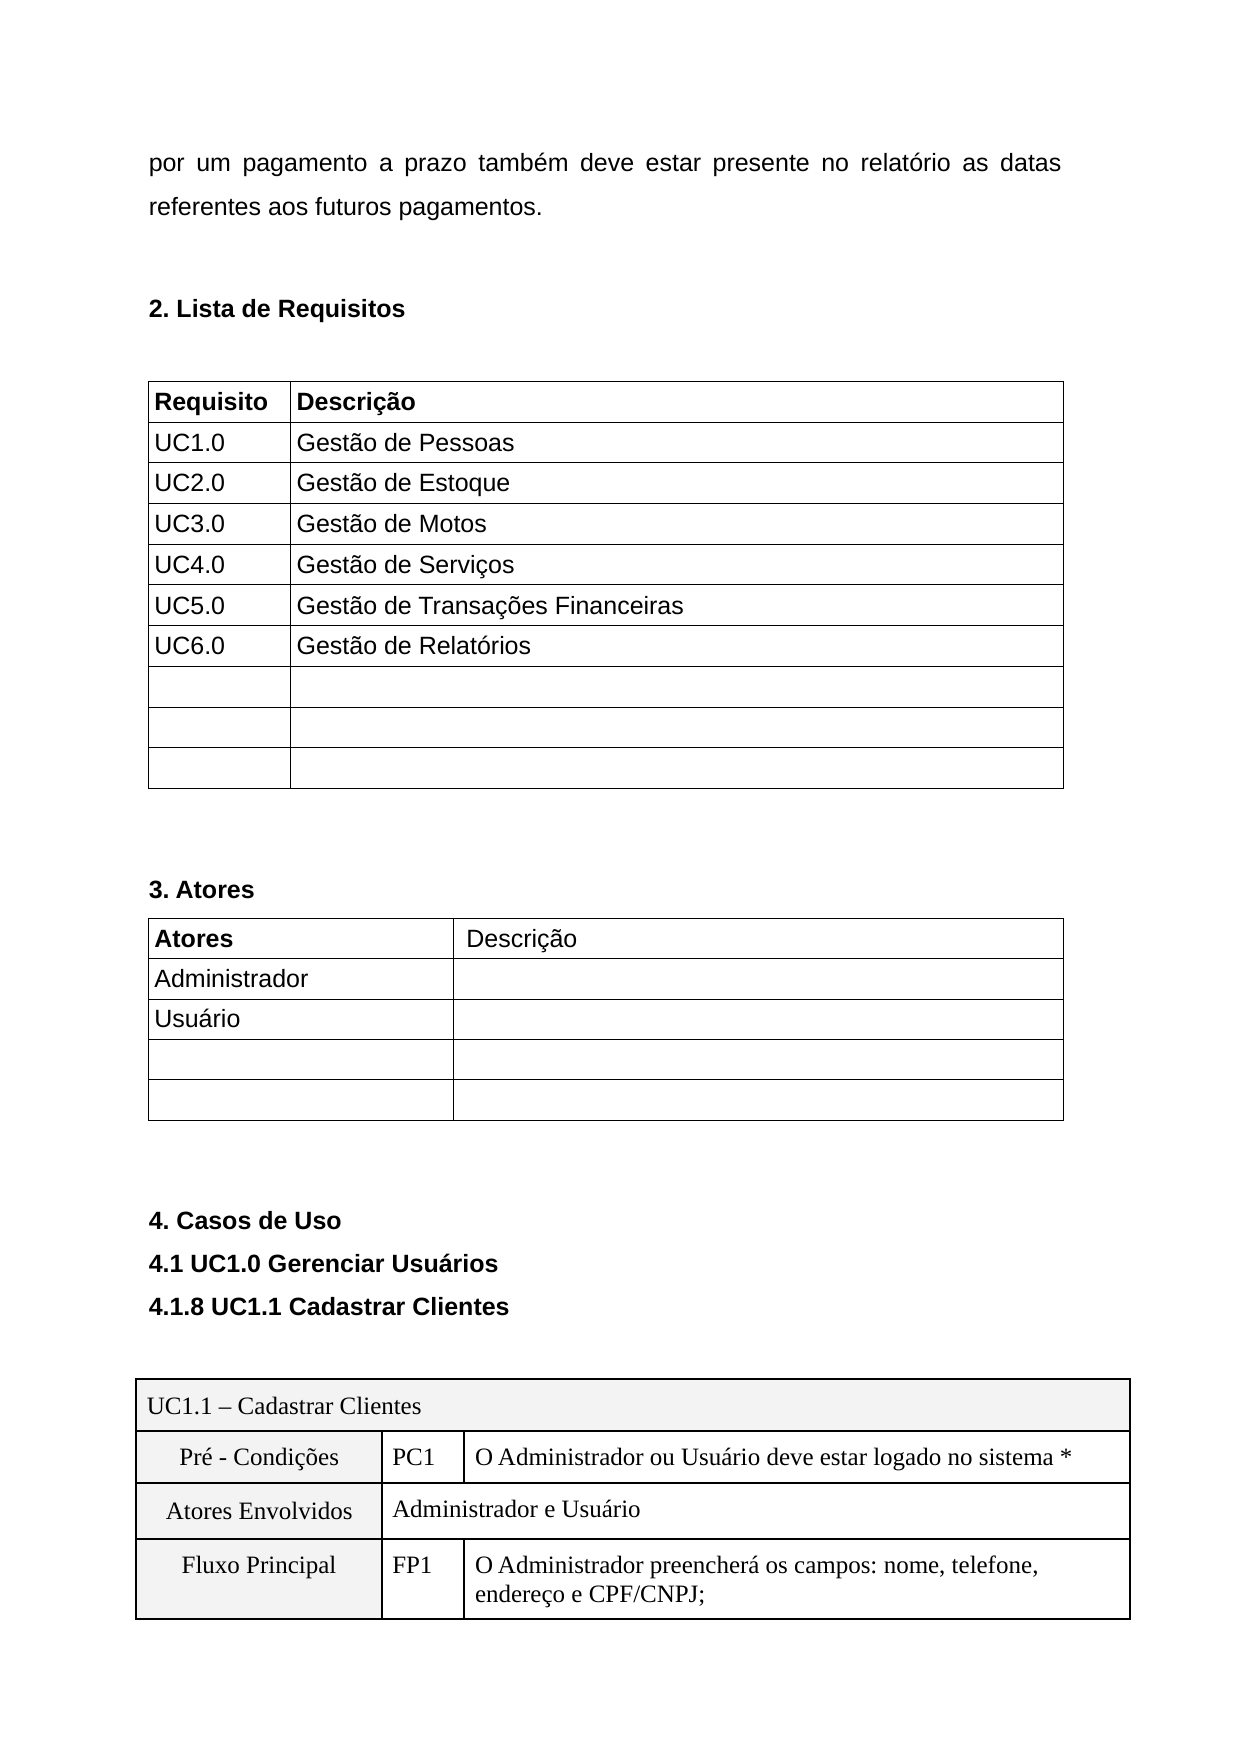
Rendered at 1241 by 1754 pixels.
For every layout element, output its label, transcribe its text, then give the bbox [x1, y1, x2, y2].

table_cell O Administrador preencherá os campos: nome, telefone, endereço e CPF/CNPJ; [465, 1540, 1129, 1618]
table_cell Gestão de Pessoas [291, 423, 1063, 462]
table_cell PC1 [383, 1432, 463, 1482]
table_cell Gestão de Motos [291, 504, 1063, 544]
table_cell Administrador [149, 959, 453, 998]
table_cell [149, 667, 290, 707]
text 4.1.8 UC1.1 Cadastrar Clientes [148, 1292, 1063, 1321]
table_cell [149, 1080, 453, 1119]
text 2. Lista de Requisitos [148, 294, 1063, 323]
table_header UC1.1 – Cadastrar Clientes [137, 1380, 1129, 1430]
table_cell Gestão de Estoque [291, 463, 1063, 503]
table_cell O Administrador ou Usuário deve estar logado no sistema * [465, 1432, 1129, 1482]
table_cell [291, 667, 1063, 707]
table_cell Gestão de Serviços [291, 545, 1063, 584]
table_cell Pré - Condições [137, 1432, 381, 1482]
text 4. Casos de Uso [148, 1206, 1063, 1234]
text 3. Atores [148, 875, 1063, 903]
table_cell [149, 708, 290, 747]
table_header Atores [149, 919, 453, 958]
table_cell Gestão de Transações Financeiras [291, 585, 1063, 625]
table_cell UC4.0 [149, 545, 290, 584]
table_cell Administrador e Usuário [383, 1484, 1129, 1538]
table_cell FP1 [383, 1540, 463, 1618]
table_cell [149, 748, 290, 788]
text por um pagamento a prazo também deve estar presente no relatório as datas referentes aos futuros pagamentos. [148, 148, 1063, 220]
text 4.1 UC1.0 Gerenciar Usuários [148, 1249, 1063, 1278]
table_cell UC6.0 [149, 626, 290, 666]
table_cell Gestão de Relatórios [291, 626, 1063, 666]
table_cell Fluxo Principal [137, 1540, 381, 1618]
table_cell [291, 748, 1063, 788]
table_cell Atores Envolvidos [137, 1484, 381, 1538]
table_cell UC1.0 [149, 423, 290, 462]
table_cell [454, 1040, 1063, 1079]
table_cell [149, 1040, 453, 1079]
table_cell [291, 708, 1063, 747]
table_header Requisito [149, 382, 290, 421]
table_cell [454, 959, 1063, 998]
table_header Descrição [291, 382, 1063, 421]
table_cell Usuário [149, 1000, 453, 1039]
table_cell UC5.0 [149, 585, 290, 625]
table_cell UC3.0 [149, 504, 290, 544]
table_cell [454, 1080, 1063, 1119]
table_cell [454, 1000, 1063, 1039]
table_header Descrição [454, 919, 1063, 958]
table_cell UC2.0 [149, 463, 290, 503]
